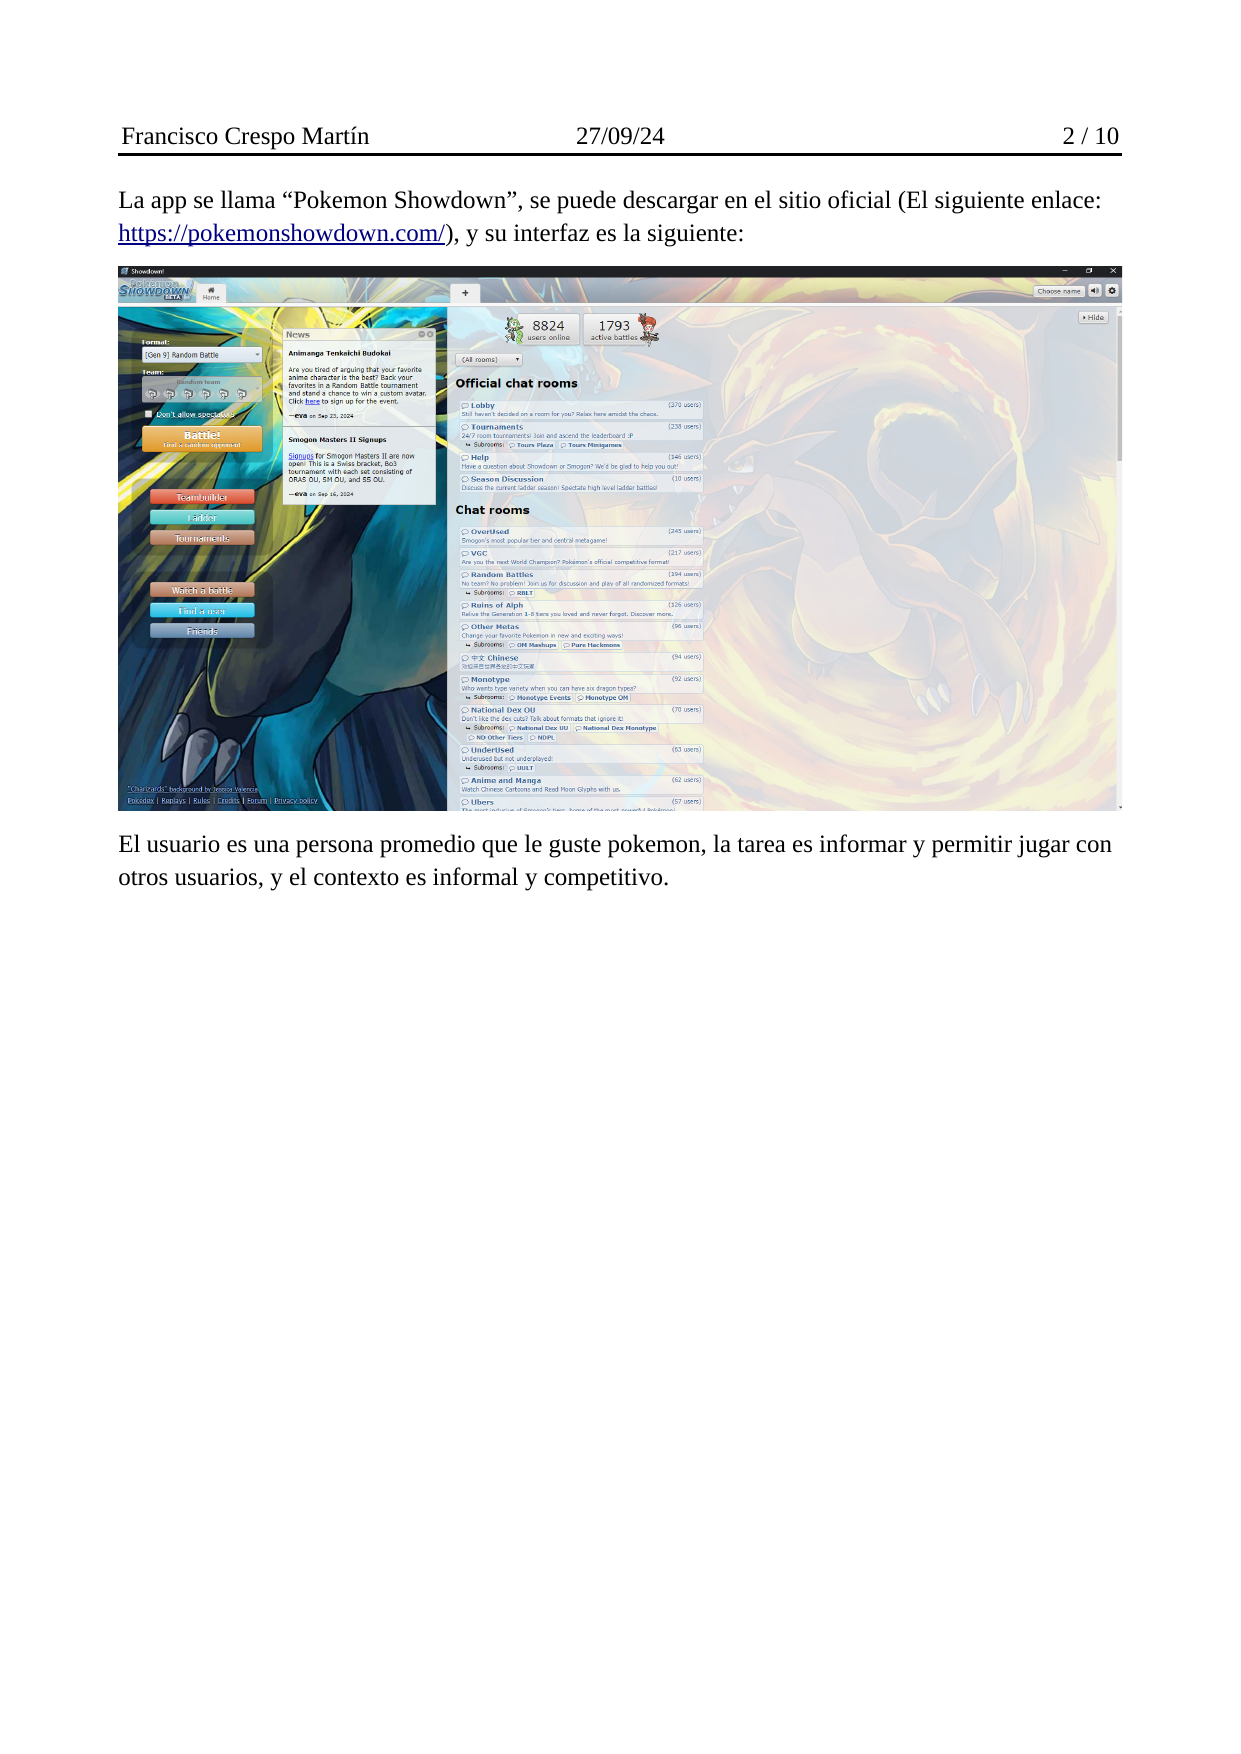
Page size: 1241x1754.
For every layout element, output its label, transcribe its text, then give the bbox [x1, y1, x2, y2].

picture [275, 799, 291, 805]
picture [118, 266, 1123, 811]
picture [300, 795, 312, 803]
text La app se llama “Pokemon Showdown”, se puede descargar en el sitio oficial (El siguiente enlace: https://pokemonshowdown.com/), y su interfaz es la siguiente: [118, 185, 1122, 247]
picture [303, 720, 309, 737]
picture [304, 780, 309, 790]
picture [311, 799, 318, 811]
picture [314, 715, 328, 728]
text El usuario es una persona promedio que le guste pokemon, la tarea es informar y permitir jugar con otros usuarios, y el contexto es informal y competitivo. [118, 829, 1122, 891]
